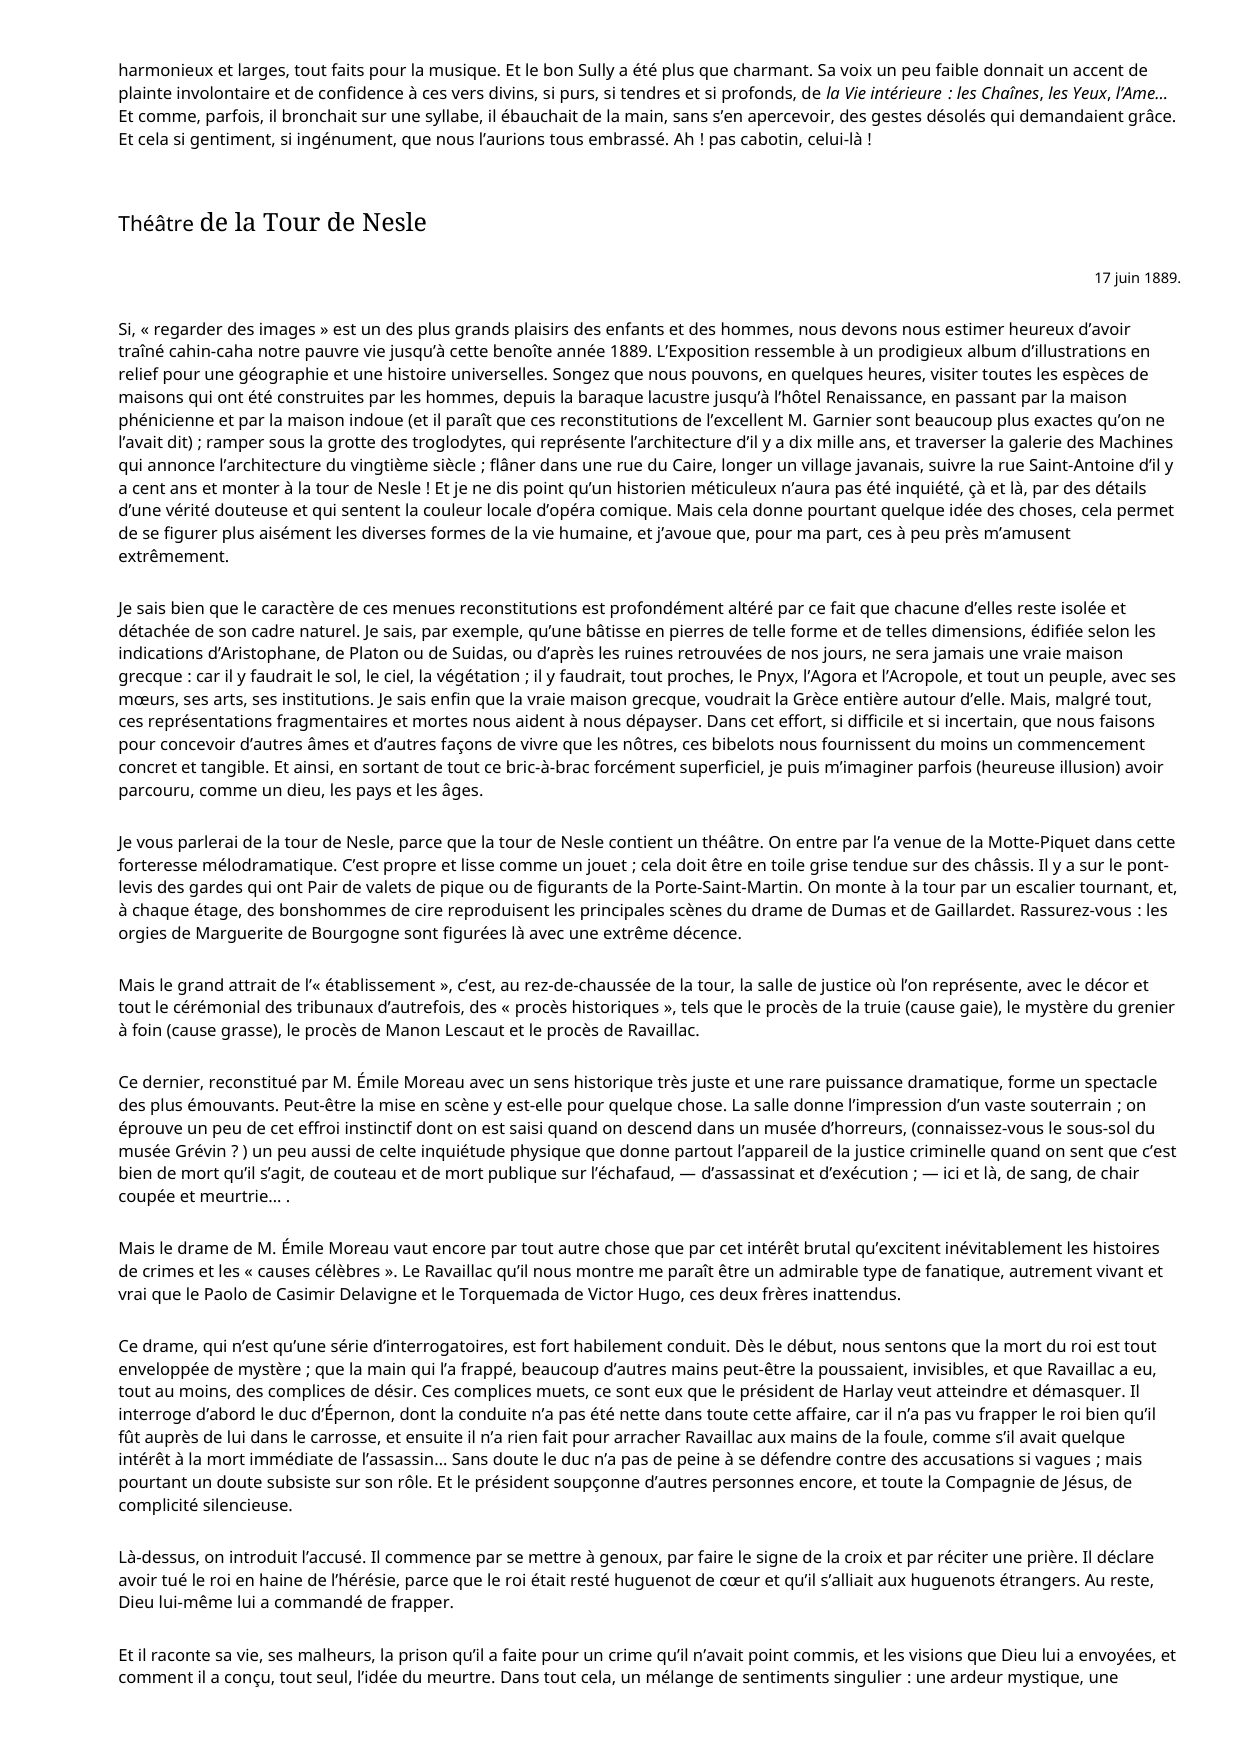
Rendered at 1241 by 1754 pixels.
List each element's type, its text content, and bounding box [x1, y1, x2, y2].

text Je vous parlerai de la tour de Nesle, parce que la tour de Nesle contient un théâtre. On entre par l’a venue de la Motte-Piquet dans cette forteresse mélodramatique. C’est propre et lisse comme un jouet ; cela doit être en toile grise tendue sur des châssis. Il y a sur le pont-levis des gardes qui ont Pair de valets de pique ou de figurants de la Porte-Saint-Martin. On monte à la tour par un escalier tournant, et, à chaque étage, des bonshommes de cire reproduisent les principales scènes du drame de Dumas et de Gaillardet. Rassurez-vous : les orgies de Marguerite de Bourgogne sont figurées là avec une extrême décence. [118, 830, 1181, 944]
text Je sais bien que le caractère de ces menues reconstitutions est profondément altéré par ce fait que chacune d’elles reste isolée et détachée de son cadre naturel. Je sais, par exemple, qu’une bâtisse en pierres de telle forme et de telles dimensions, édifiée selon les indications d’Aristophane, de Platon ou de Suidas, ou d’après les ruines retrouvées de nos jours, ne sera jamais une vraie maison grecque : car il y faudrait le sol, le ciel, la végétation ; il y faudrait, tout proches, le Pnyx, l’Agora et l’Acropole, et tout un peuple, avec ses mœurs, ses arts, ses institutions. Je sais enfin que la vraie maison grecque, voudrait la Grèce entière autour d’elle. Mais, malgré tout, ces représentations fragmentaires et mortes nous aident à nous dépayser. Dans cet effort, si difficile et si incertain, que nous faisons pour concevoir d’autres âmes et d’autres façons de vivre que les nôtres, ces bibelots nous fournissent du moins un commencement concret et tangible. Et ainsi, en sortant de tout ce bric-à-brac forcément superficiel, je puis m’imaginer parfois (heureuse illusion) avoir parcouru, comme un dieu, les pays et les âges. [118, 597, 1181, 801]
subtitle THÉÂTRE DE LA TOUR DE NESLE [118, 204, 1181, 238]
text Mais le drame de M. Émile Moreau vaut encore par tout autre chose que par cet intérêt brutal qu’excitent inévitablement les histoires de crimes et les « causes célèbres ». Le Ravaillac qu’il nous montre me paraît être un admirable type de fanatique, autrement vivant et vrai que le Paolo de Casimir Delavigne et le Torquemada de Victor Hugo, ces deux frères inattendus. [118, 1237, 1181, 1305]
text Ce drame, qui n’est qu’une série d’interrogatoires, est fort habilement conduit. Dès le début, nous sentons que la mort du roi est tout enveloppée de mystère ; que la main qui l’a frappé, beaucoup d’autres mains peut-être la poussaient, invisibles, et que Ravaillac a eu, tout au moins, des complices de désir. Ces complices muets, ce sont eux que le président de Harlay veut atteindre et démasquer. Il interroge d’abord le duc d’Épernon, dont la conduite n’a pas été nette dans toute cette affaire, car il n’a pas vu frapper le roi bien qu’il fût auprès de lui dans le carrosse, et ensuite il n’a rien fait pour arracher Ravaillac aux mains de la foule, comme s’il avait quelque intérêt à la mort immédiate de l’assassin… Sans doute le duc n’a pas de peine à se défendre contre des accusations si vagues ; mais pourtant un doute subsiste sur son rôle. Et le président soupçonne d’autres personnes encore, et toute la Compagnie de Jésus, de complicité silencieuse. [118, 1334, 1181, 1516]
text harmonieux et larges, tout faits pour la musique. Et le bon Sully a été plus que charmant. Sa voix un peu faible donnait un accent de plainte involontaire et de confidence à ces vers divins, si purs, si tendres et si profonds, de la Vie intérieure : les Chaînes, les Yeux, l’Ame… Et comme, parfois, il bronchait sur une syllabe, il ébauchait de la main, sans s’en apercevoir, des gestes désolés qui demandaient grâce. Et cela si gentiment, si ingénument, que nous l’aurions tous embrassé. Ah ! pas cabotin, celui-là ! [118, 59, 1181, 150]
text Et il raconte sa vie, ses malheurs, la prison qu’il a faite pour un crime qu’il n’avait point commis, et les visions que Dieu lui a envoyées, et comment il a conçu, tout seul, l’idée du meurtre. Dans tout cela, un mélange de sentiments singulier : une ardeur mystique, une [118, 1643, 1181, 1688]
text Ce dernier, reconstitué par M. Émile Moreau avec un sens historique très juste et une rare puissance dramatique, forme un spectacle des plus émouvants. Peut-être la mise en scène y est-elle pour quelque chose. La salle donne l’impression d’un vaste souterrain ; on éprouve un peu de cet effroi instinctif dont on est saisi quand on descend dans un musée d’horreurs, (connaissez-vous le sous-sol du musée Grévin ? ) un peu aussi de celte inquiétude physique que donne partout l’appareil de la justice criminelle quand on sent que c’est bien de mort qu’il s’agit, de couteau et de mort publique sur l’échafaud, — d’assassinat et d’exécution ; — ici et là, de sang, de chair coupée et meurtrie… . [118, 1071, 1181, 1207]
text Là-dessus, on introduit l’accusé. Il commence par se mettre à genoux, par faire le signe de la croix et par réciter une prière. Il déclare avoir tué le roi en haine de l’hérésie, parce que le roi était resté huguenot de cœur et qu’il s’alliait aux huguenots étrangers. Au reste, Dieu lui-même lui a commandé de frapper. [118, 1546, 1181, 1614]
text Si, « regarder des images » est un des plus grands plaisirs des enfants et des hommes, nous devons nous estimer heureux d’avoir traîné cahin-caha notre pauvre vie jusqu’à cette benoîte année 1889. L’Exposition ressemble à un prodigieux album d’illustrations en relief pour une géographie et une histoire universelles. Songez que nous pouvons, en quelques heures, visiter toutes les espèces de maisons qui ont été construites par les hommes, depuis la baraque lacustre jusqu’à l’hôtel Renaissance, en passant par la maison phénicienne et par la maison indoue (et il paraît que ces reconstitutions de l’excellent M. Garnier sont beaucoup plus exactes qu’on ne l’avait dit) ; ramper sous la grotte des troglodytes, qui représente l’architecture d’il y a dix mille ans, et traverser la galerie des Machines qui annonce l’architecture du vingtième siècle ; flâner dans une rue du Caire, longer un village javanais, suivre la rue Saint-Antoine d’il y a cent ans et monter à la tour de Nesle ! Et je ne dis point qu’un historien méticuleux n’aura pas été inquiété, çà et là, par des détails d’une vérité douteuse et qui sentent la couleur locale d’opéra comique. Mais cela donne pourtant quelque idée des choses, cela permet de se figurer plus aisément les diverses formes de la vie humaine, et j’avoue que, pour ma part, ces à peu près m’amusent extrêmement. [118, 317, 1181, 567]
text Mais le grand attrait de l’« établissement », c’est, au rez-de-chaussée de la tour, la salle de justice où l’on représente, avec le décor et tout le cérémonial des tribunaux d’autrefois, des « procès historiques », tels que le procès de la truie (cause gaie), le mystère du grenier à foin (cause grasse), le procès de Manon Lescaut et le procès de Ravaillac. [118, 973, 1181, 1042]
text 17 juin 1889. [118, 268, 1181, 288]
